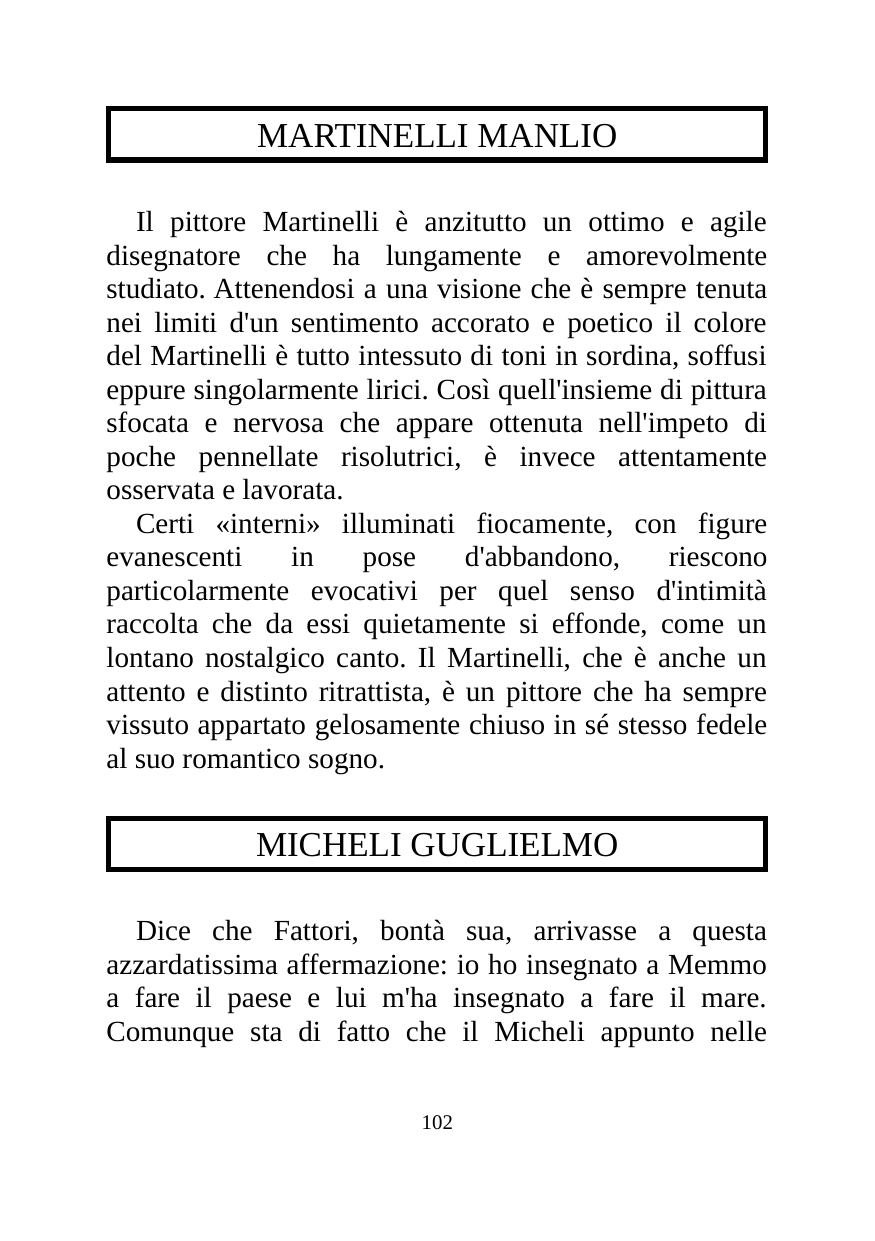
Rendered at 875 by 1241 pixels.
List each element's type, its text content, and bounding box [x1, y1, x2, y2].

text Il pittore Martinelli è anzitutto un ottimo e agile disegnatore che ha lungamente e amorevolmente studiato. Attenendosi a una visione che è sempre tenuta nei limiti d'un sentimento accorato e poetico il colore del Martinelli è tutto intessuto di toni in sordina, soffusi eppure singolarmente lirici. Così quell'insieme di pittura sfocata e nervosa che appare ottenuta nell'impeto di poche pennellate risolutrici, è invece attentamente osservata e lavorata. [106, 204, 768, 506]
subtitle MICHELI GUGLIELMO [111, 821, 763, 867]
text Certi «interni» illuminati fiocamente, con figure evanescenti in pose d'abbandono, riescono particolarmente evocativi per quel senso d'intimità raccolta che da essi quietamente si effonde, come un lontano nostalgico canto. Il Martinelli, che è anche un attento e distinto ritrattista, è un pittore che ha sempre vissuto appartato gelosamente chiuso in sé stesso fedele al suo romantico sogno. [106, 506, 768, 774]
text Dice che Fattori, bontà sua, arrivasse a questa azzardatissima affermazione: io ho insegnato a Memmo a fare il paese e lui m'ha insegnato a fare il mare. Comunque sta di fatto che il Micheli appunto nelle [106, 913, 768, 1048]
subtitle MARTINELLI MANLIO [111, 111, 763, 157]
